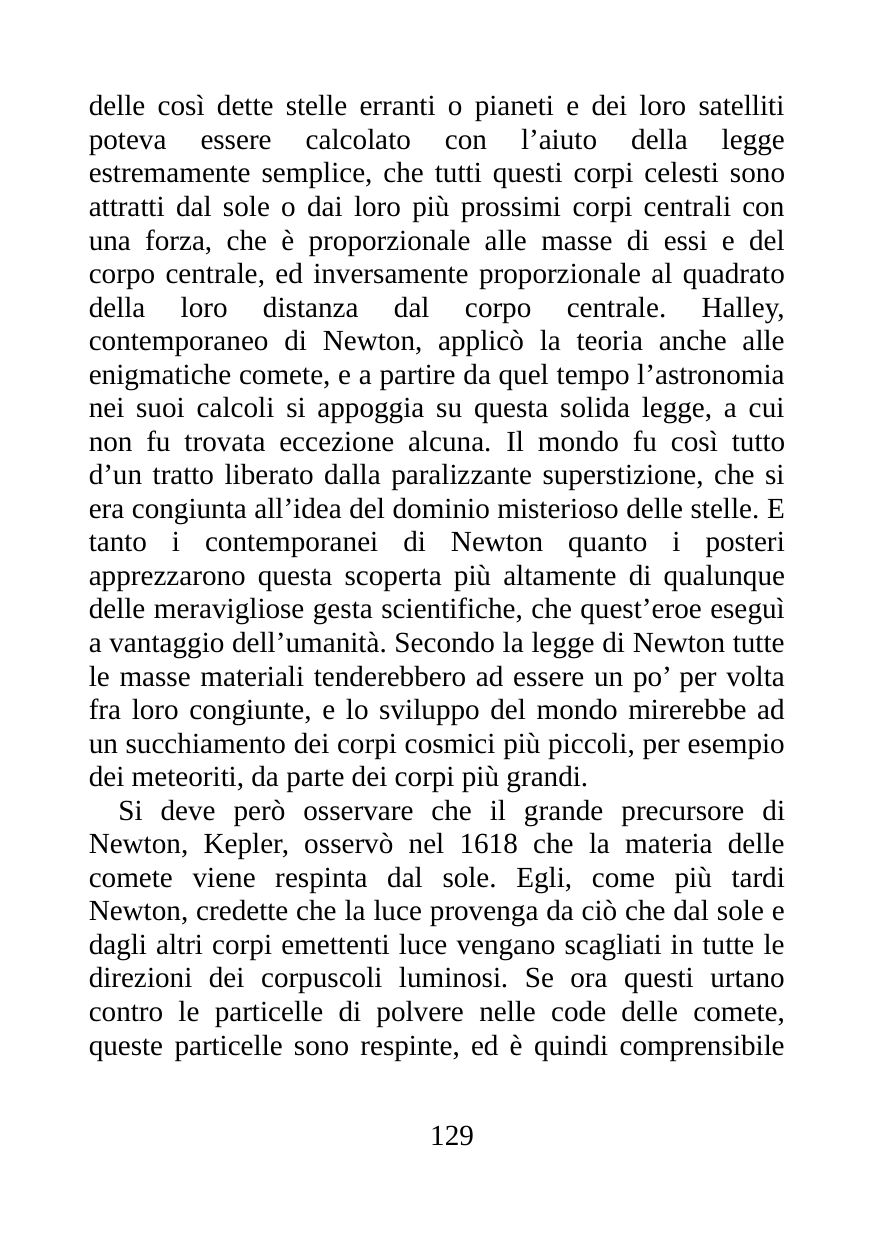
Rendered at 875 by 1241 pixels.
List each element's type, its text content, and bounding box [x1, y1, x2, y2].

text Si deve però osservare che il grande precursore di Newton, Kepler, osservò nel 1618 che la materia delle comete viene respinta dal sole. Egli, come più tardi Newton, credette che la luce provenga da ciò che dal sole e dagli altri corpi emettenti luce vengano scagliati in tutte le direzioni dei corpuscoli luminosi. Se ora questi urtano contro le particelle di polvere nelle code delle comete, queste particelle sono respinte, ed è quindi comprensibile [88, 793, 786, 1061]
text delle così dette stelle erranti o pianeti e dei loro satelliti poteva essere calcolato con l’aiuto della legge estremamente semplice, che tutti questi corpi celesti sono attratti dal sole o dai loro più prossimi corpi centrali con una forza, che è proporzionale alle masse di essi e del corpo centrale, ed inversamente proporzionale al quadrato della loro distanza dal corpo centrale. Halley, contemporaneo di Newton, applicò la teoria anche alle enigmatiche comete, e a partire da quel tempo l’astronomia nei suoi calcoli si appoggia su questa solida legge, a cui non fu trovata eccezione alcuna. Il mondo fu così tutto d’un tratto liberato dalla paralizzante superstizione, che si era congiunta all’idea del dominio misterioso delle stelle. E tanto i contemporanei di Newton quanto i posteri apprezzarono questa scoperta più altamente di qualunque delle meravigliose gesta scientifiche, che quest’eroe eseguì a vantaggio dell’umanità. Secondo la legge di Newton tutte le masse materiali tenderebbero ad essere un po’ per volta fra loro congiunte, e lo sviluppo del mondo mirerebbe ad un succhiamento dei corpi cosmici più piccoli, per esempio dei meteoriti, da parte dei corpi più grandi. [88, 88, 786, 793]
